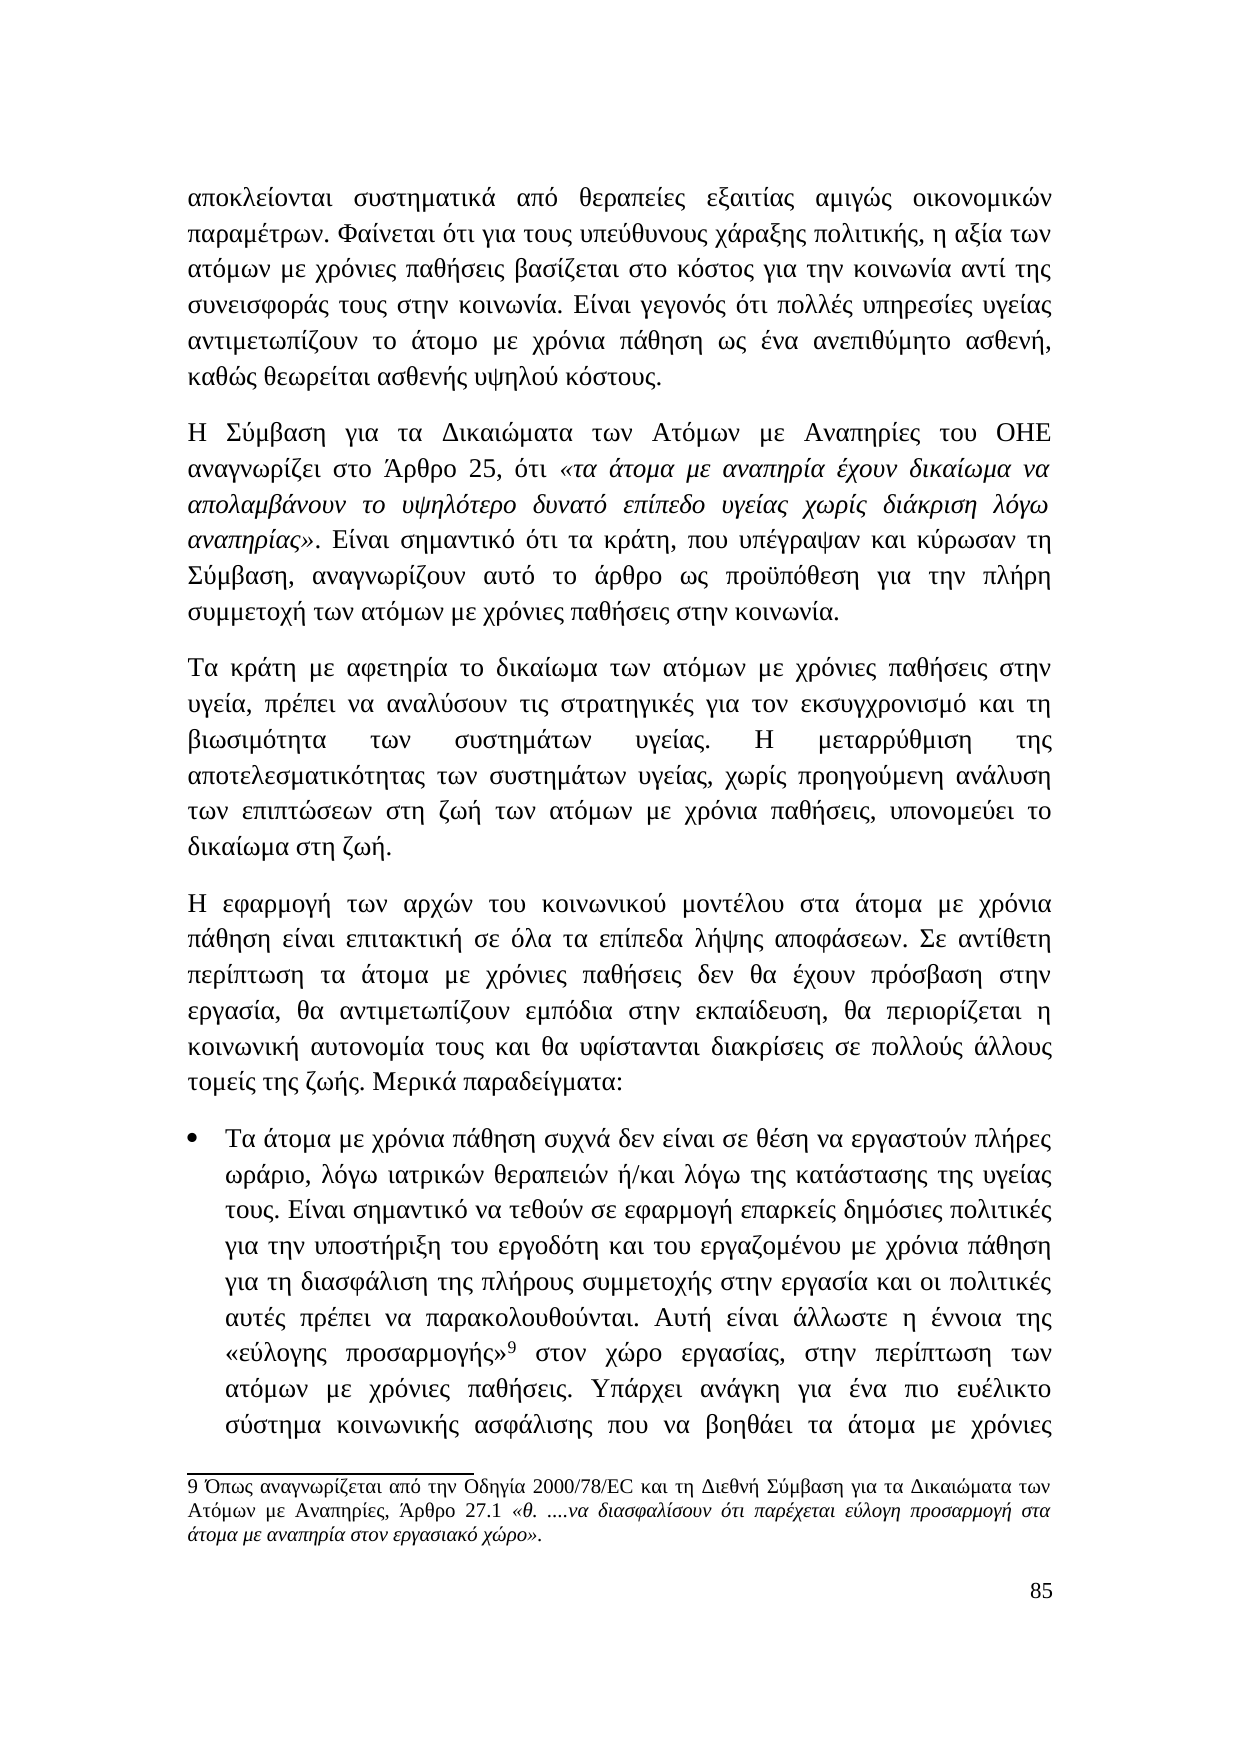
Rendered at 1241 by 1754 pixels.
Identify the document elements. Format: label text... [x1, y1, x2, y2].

text Η εφαρμογή των αρχών του κοινωνικού μοντέλου στα άτομα με χρόνια πάθηση είναι επιτακτική σε όλα τα επίπεδα λήψης αποφάσεων. Σε αντίθετη περίπτωση τα άτομα με χρόνιες παθήσεις δεν θα έχουν πρόσβαση στην εργασία, θα αντιμετωπίζουν εμπόδια στην εκπαίδευση, θα περιορίζεται η κοινωνική αυτονομία τους και θα υφίστανται διακρίσεις σε πολλούς άλλους τομείς της ζωής. Μερικά παραδείγματα: [187, 887, 1053, 1097]
text Τα κράτη με αφετηρία το δικαίωμα των ατόμων με χρόνιες παθήσεις στην υγεία, πρέπει να αναλύσουν τις στρατηγικές για τον εκσυγχρονισμό και τη βιωσιμότητα των συστημάτων υγείας. Η μεταρρύθμιση της αποτελεσματικότητας των συστημάτων υγείας, χωρίς προηγούμενη ανάλυση των επιπτώσεων στη ζωή των ατόμων με χρόνια παθήσεις, υπονομεύει το δικαίωμα στη ζωή. [187, 652, 1053, 861]
text Η Σύμβαση για τα Δικαιώματα των Ατόμων με Αναπηρίες του ΟΗΕ αναγνωρίζει στο Άρθρο 25, ότι «τα άτομα με αναπηρία έχουν δικαίωμα να απολαμβάνουν το υψηλότερο δυνατό επίπεδο υγείας χωρίς διάκριση λόγω αναπηρίας». Είναι σημαντικό ότι τα κράτη, που υπέγραψαν και κύρωσαν τη Σύμβαση, αναγνωρίζουν αυτό το άρθρο ως προϋπόθεση για την πλήρη συμμετοχή των ατόμων με χρόνιες παθήσεις στην κοινωνία. [187, 416, 1053, 626]
list Τα άτομα με χρόνια πάθηση συχνά δεν είναι σε θέση να εργαστούν πλήρες ωράριο, λόγω ιατρικών θεραπειών ή/και λόγω της κατάστασης της υγείας τους. Είναι σημαντικό να τεθούν σε εφαρμογή επαρκείς δημόσιες πολιτικές για την υποστήριξη του εργοδότη και του εργαζομένου με χρόνια πάθηση για τη διασφάλιση της πλήρους συμμετοχής στην εργασία και οι πολιτικές αυτές πρέπει να παρακολουθούνται. Αυτή είναι άλλωστε η έννοια της «εύλογης προσαρμογής» στον χώρο εργασίας, στην περίπτωση των ατόμων με χρόνιες παθήσεις. Υπάρχει ανάγκη για ένα πιο ευέλικτο σύστημα κοινωνικής ασφάλισης που να βοηθάει τα άτομα με χρόνιες [187, 1122, 1053, 1439]
list Όπως αναγνωρίζεται από την Οδηγία 2000/78/EC και τη Διεθνή Σύμβαση για τα Δικαιώματα των Ατόμων με Αναπηρίες, Άρθρο 27.1 «θ. ....να διασφαλίσουν ότι παρέχεται εύλογη προσαρμογή στα άτομα με αναπηρία στον εργασιακό χώρο». [187, 1474, 1053, 1546]
text αποκλείονται συστηματικά από θεραπείες εξαιτίας αμιγώς οικονομικών παραμέτρων. Φαίνεται ότι για τους υπεύθυνους χάραξης πολιτικής, η αξία των ατόμων με χρόνιες παθήσεις βασίζεται στο κόστος για την κοινωνία αντί της συνεισφοράς τους στην κοινωνία. Είναι γεγονός ότι πολλές υπηρεσίες υγείας αντιμετωπίζουν το άτομο με χρόνια πάθηση ως ένα ανεπιθύμητο ασθενή, καθώς θεωρείται ασθενής υψηλού κόστους. [187, 181, 1053, 391]
